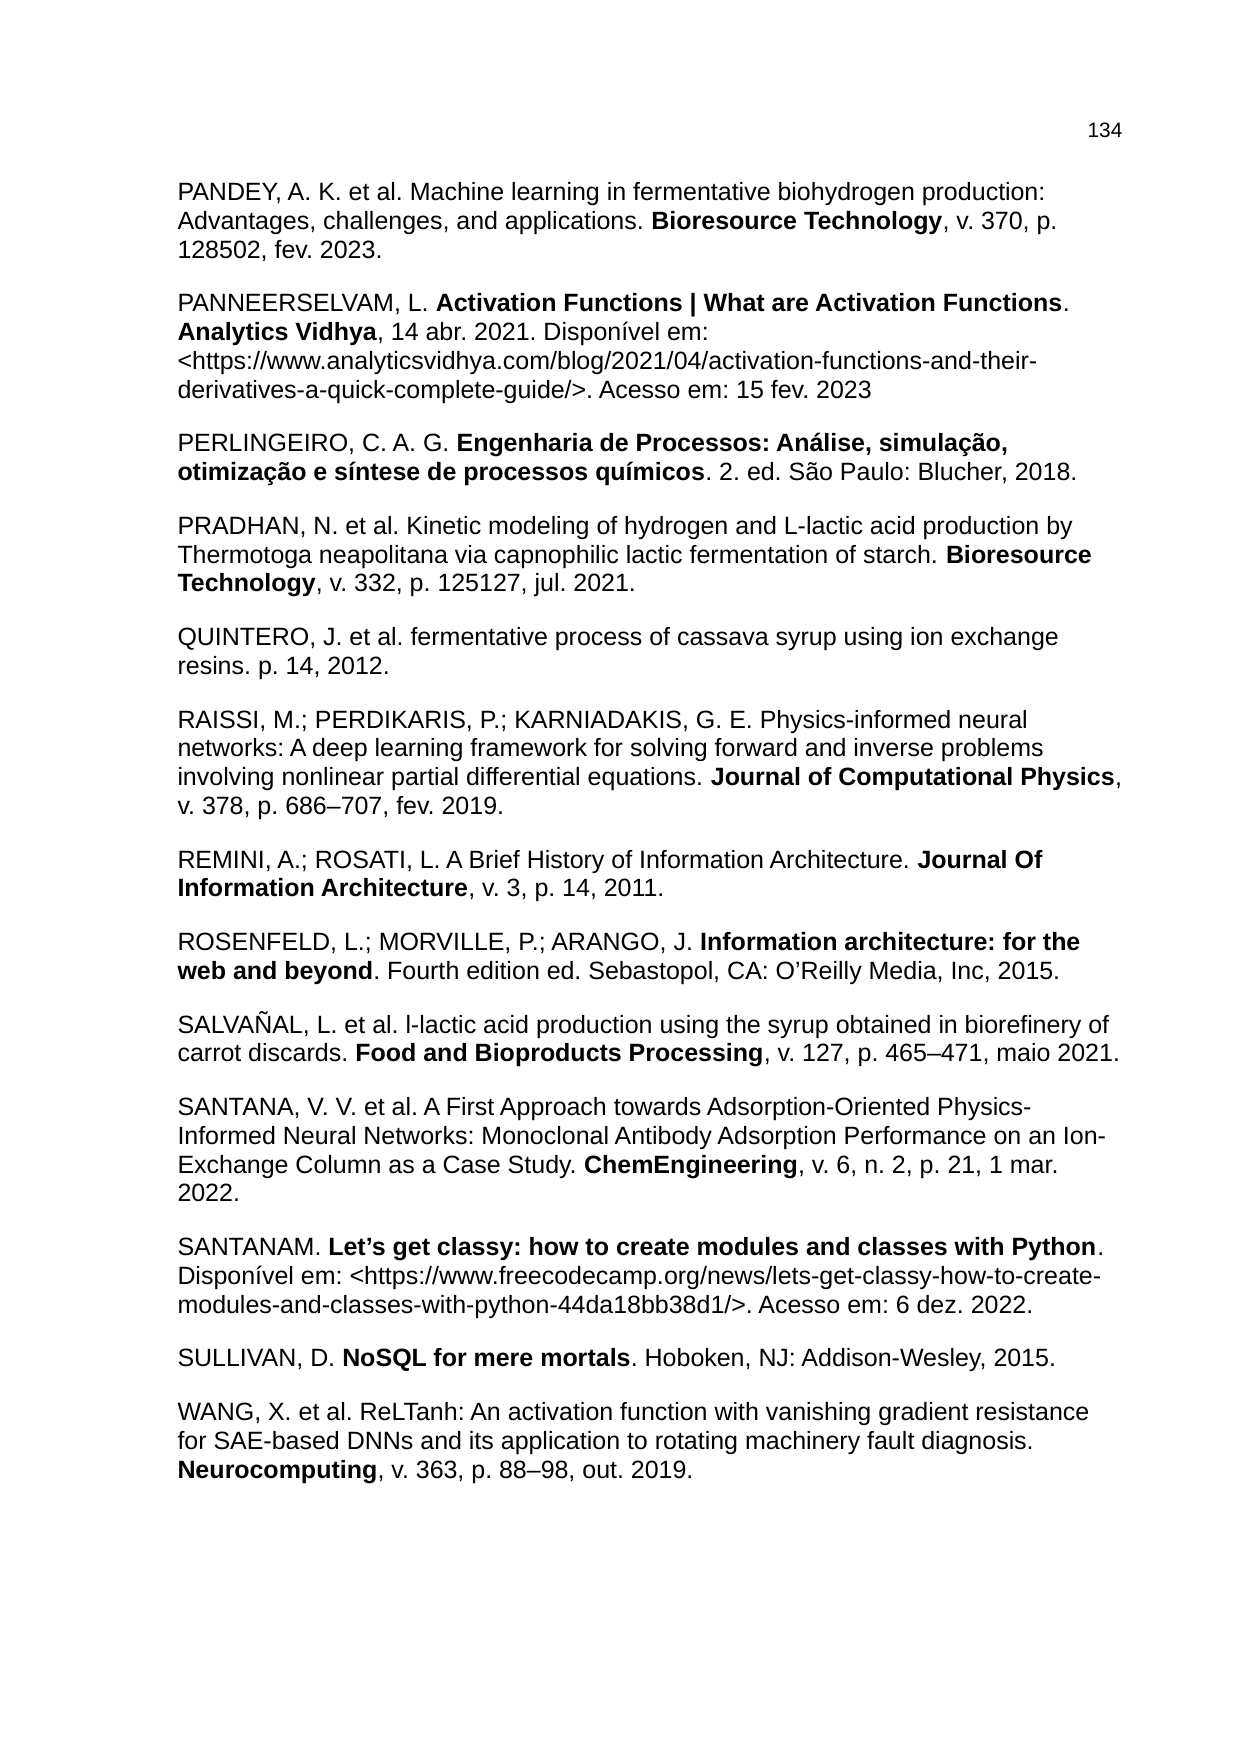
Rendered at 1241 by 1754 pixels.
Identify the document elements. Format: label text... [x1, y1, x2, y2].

text PRADHAN, N. et al. Kinetic modeling of hydrogen and L-lactic acid production by Thermotoga neapolitana via capnophilic lactic fermentation of starch. Bioresource Technology, v. 332, p. 125127, jul. 2021. [177, 511, 1122, 597]
text WANG, X. et al. ReLTanh: An activation function with vanishing gradient resistance for SAE-based DNNs and its application to rotating machinery fault diagnosis. Neurocomputing, v. 363, p. 88–98, out. 2019. [177, 1397, 1122, 1483]
text PERLINGEIRO, C. A. G. Engenharia de Processos: Análise, simulação, otimização e síntese de processos químicos. 2. ed. São Paulo: Blucher, 2018. [177, 428, 1122, 486]
text SULLIVAN, D. NoSQL for mere mortals. Hoboken, NJ: Addison-Wesley, 2015. [177, 1343, 1122, 1372]
text SALVAÑAL, L. et al. l-lactic acid production using the syrup obtained in biorefinery of carrot discards. Food and Bioproducts Processing, v. 127, p. 465–471, maio 2021. [177, 1009, 1122, 1067]
text SANTANAM. Let’s get classy: how to create modules and classes with Python. Disponível em: <https://www.freecodecamp.org/news/lets-get-classy-how-to-create-modules-and-classes-with-python-44da18bb38d1/>. Acesso em: 6 dez. 2022. [177, 1232, 1122, 1318]
text PANNEERSELVAM, L. Activation Functions | What are Activation Functions. Analytics Vidhya, 14 abr. 2021. Disponível em: <https://www.analyticsvidhya.com/blog/2021/04/activation-functions-and-their-derivatives-a-quick-complete-guide/>. Acesso em: 15 fev. 2023 [177, 288, 1122, 403]
text QUINTERO, J. et al. fermentative process of cassava syrup using ion exchange resins. p. 14, 2012. [177, 622, 1122, 679]
text SANTANA, V. V. et al. A First Approach towards Adsorption-Oriented Physics-Informed Neural Networks: Monoclonal Antibody Adsorption Performance on an Ion-Exchange Column as a Case Study. ChemEngineering, v. 6, n. 2, p. 21, 1 mar. 2022. [177, 1092, 1122, 1207]
text ROSENFELD, L.; MORVILLE, P.; ARANGO, J. Information architecture: for the web and beyond. Fourth edition ed. Sebastopol, CA: O’Reilly Media, Inc, 2015. [177, 927, 1122, 984]
text RAISSI, M.; PERDIKARIS, P.; KARNIADAKIS, G. E. Physics-informed neural networks: A deep learning framework for solving forward and inverse problems involving nonlinear partial differential equations. Journal of Computational Physics, v. 378, p. 686–707, fev. 2019. [177, 704, 1122, 819]
text REMINI, A.; ROSATI, L. A Brief History of Information Architecture. Journal Of Information Architecture, v. 3, p. 14, 2011. [177, 844, 1122, 902]
text PANDEY, A. K. et al. Machine learning in fermentative biohydrogen production: Advantages, challenges, and applications. Bioresource Technology, v. 370, p. 128502, fev. 2023. [177, 177, 1122, 263]
